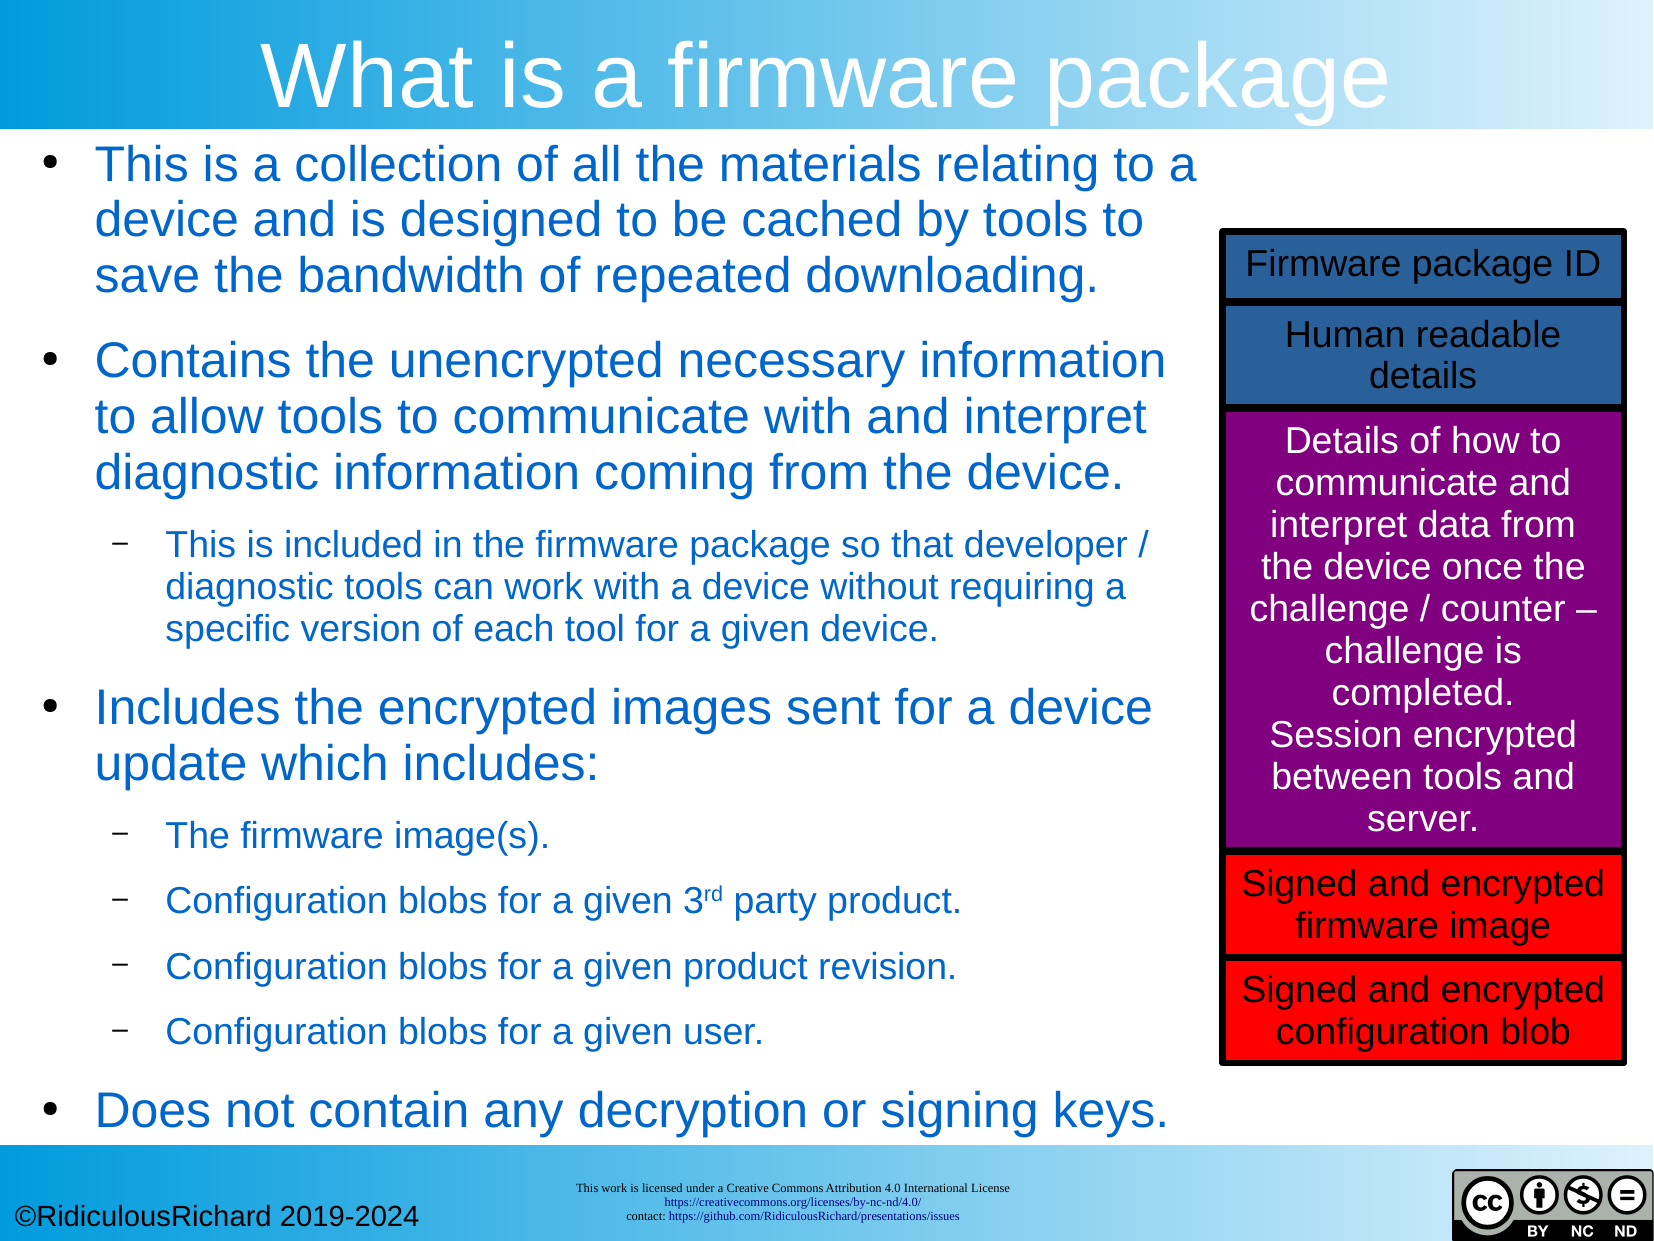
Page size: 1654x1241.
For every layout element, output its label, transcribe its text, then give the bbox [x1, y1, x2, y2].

picture [138, 1158, 142, 1241]
text_box Details of how to communicate and interpret data from the device once the challenge / counter – challenge is completed. Session encrypted between tools and server. [1222, 411, 1625, 849]
text_box Signed and encrypted firmware image [1222, 851, 1625, 955]
picture [1452, 1169, 1654, 1241]
text_box Firmware package ID [1222, 231, 1625, 299]
title What is a firmware package [82, 23, 1571, 129]
list This is a collection of all the materials relating to a device and is designed to be cached by tools to save the bandwidth of repeated downloading. Contains the unencrypted necessary information to allow tools to communicate with and interpret diagnostic information coming from the device. This is included in the firmware package so that developer / diagnostic tools can work with a device without requiring a specific version of each tool for a given device. Includes the encrypted images sent for a device update which includes: The firmware image(s). Configuration blobs for a given 3rd party product. Configuration blobs for a given product revision. Configuration blobs for a given user. Does not contain any decryption or signing keys. [23, 135, 1223, 1158]
text_box Signed and encrypted configuration blob [1222, 958, 1625, 1064]
text_box Human readable details [1222, 302, 1625, 408]
